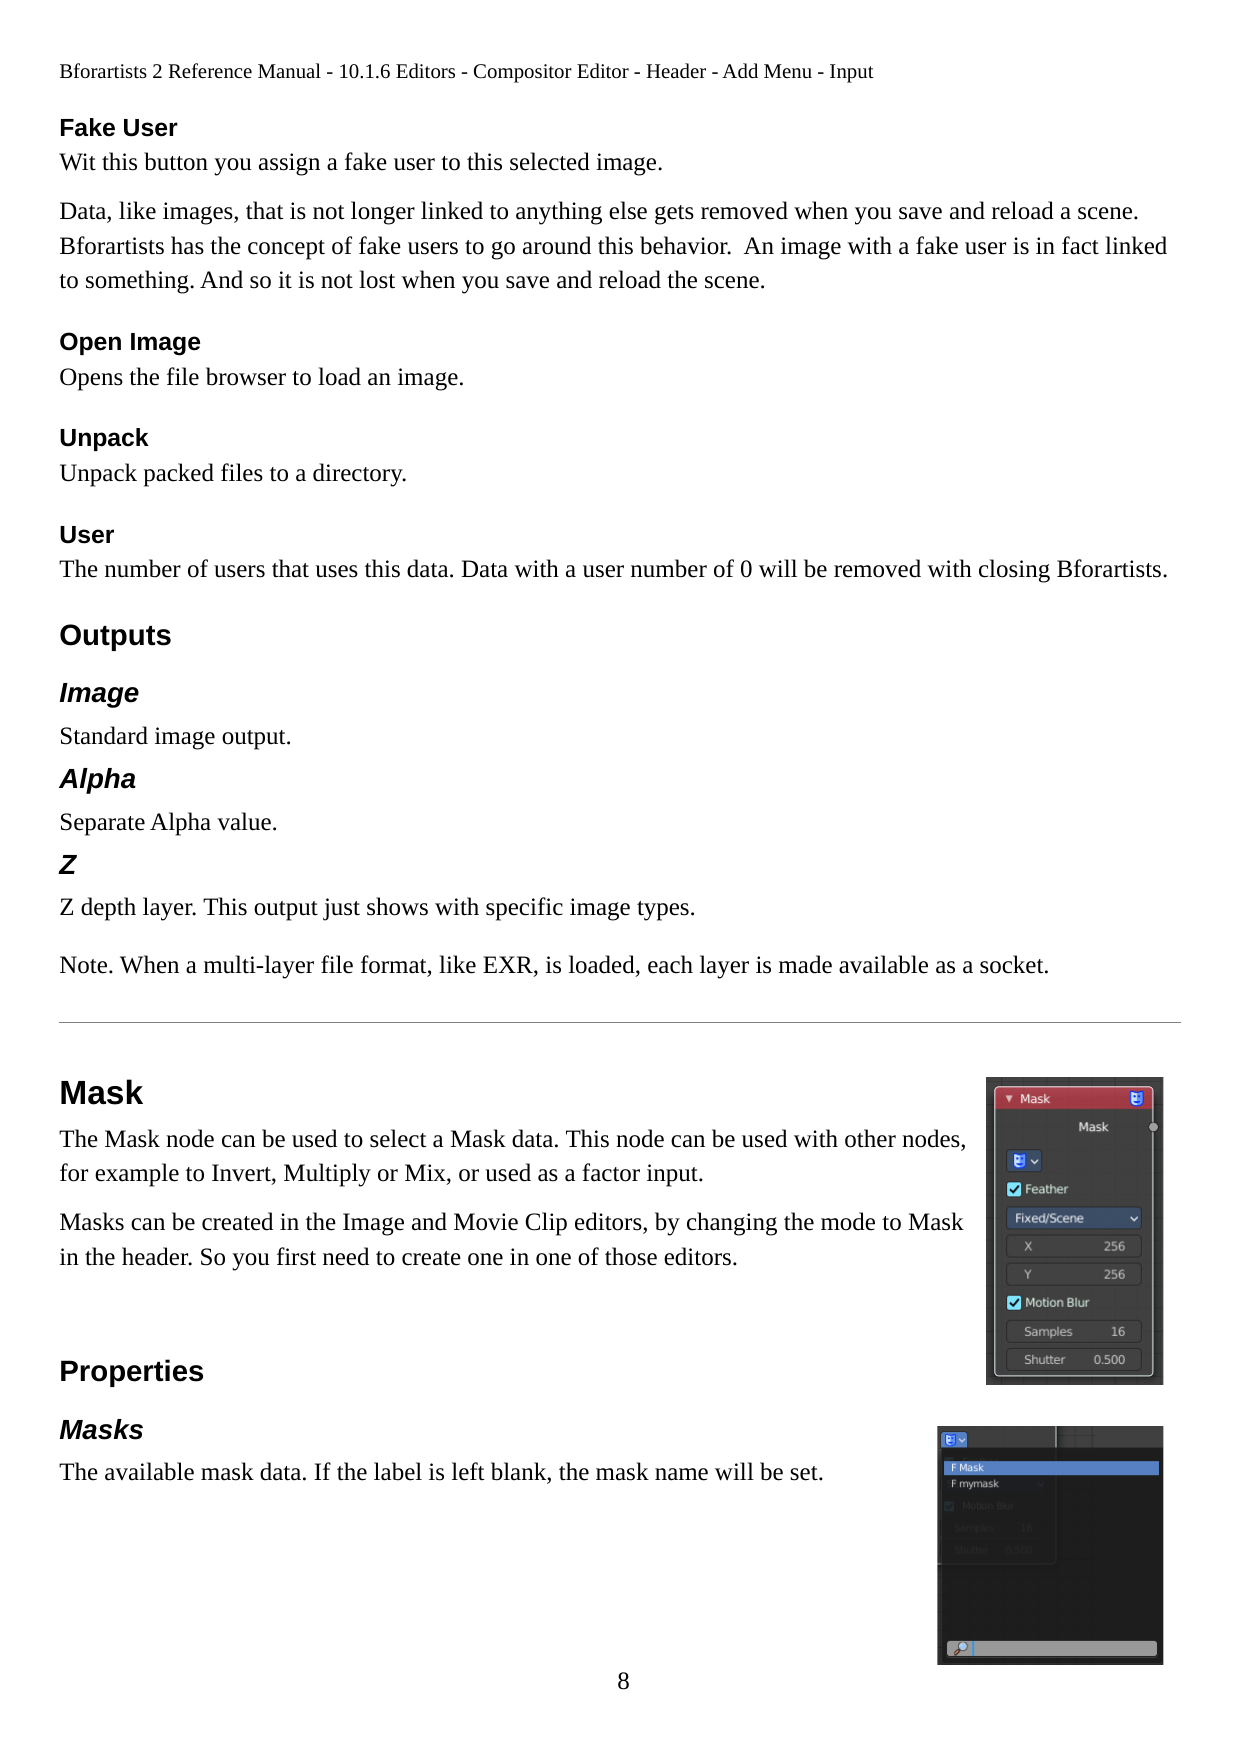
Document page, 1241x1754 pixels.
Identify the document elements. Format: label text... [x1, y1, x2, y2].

text Standard image output. [59, 721, 1181, 750]
text Note. When a multi-layer file format, like EXR, is loaded, each layer is made available as a socket. [59, 950, 1181, 979]
subtitle Unpack [59, 423, 1181, 452]
text Opens the file browser to load an image. [59, 362, 1181, 391]
subtitle Alpha [59, 762, 1181, 794]
subtitle Mask [59, 1072, 1181, 1111]
subtitle Outputs [59, 618, 1181, 652]
text The available mask data. If the label is left blank, the mask name will be set. [59, 1457, 937, 1486]
subtitle User [59, 520, 1181, 548]
text Wit this button you assign a fake user to this selected image. [59, 147, 1181, 176]
text Separate Alpha value. [59, 807, 1181, 836]
subtitle Masks [59, 1413, 1181, 1445]
picture [986, 1077, 1164, 1385]
text The number of users that uses this data. Data with a user number of 0 will be removed with closing Bforartists. [59, 554, 1181, 583]
subtitle Image [59, 677, 1181, 709]
subtitle Properties [59, 1354, 1181, 1388]
subtitle Fake User [59, 113, 1181, 141]
text Unpack packed files to a directory. [59, 458, 1181, 487]
text The Mask node can be used to select a Mask data. This node can be used with other nodes, for example to Invert, Multiply or Mix, or used as a factor input. [59, 1124, 986, 1187]
text Data, like images, that is not longer linked to anything else gets removed when you save and reload a scene. Bforartists has the concept of fake users to go around this behavior. An image with a fake user is in fact linked to something. And so it is not lost when you save and reload the scene. [59, 196, 1181, 294]
text Z depth layer. This output just shows with specific image types. [59, 892, 1181, 921]
subtitle Z [59, 848, 1181, 880]
picture [937, 1426, 1164, 1665]
text Masks can be created in the Image and Movie Clip editors, by changing the mode to Mask in the header. So you first need to create one in one of those editors. [59, 1207, 986, 1270]
subtitle Open Image [59, 327, 1181, 356]
